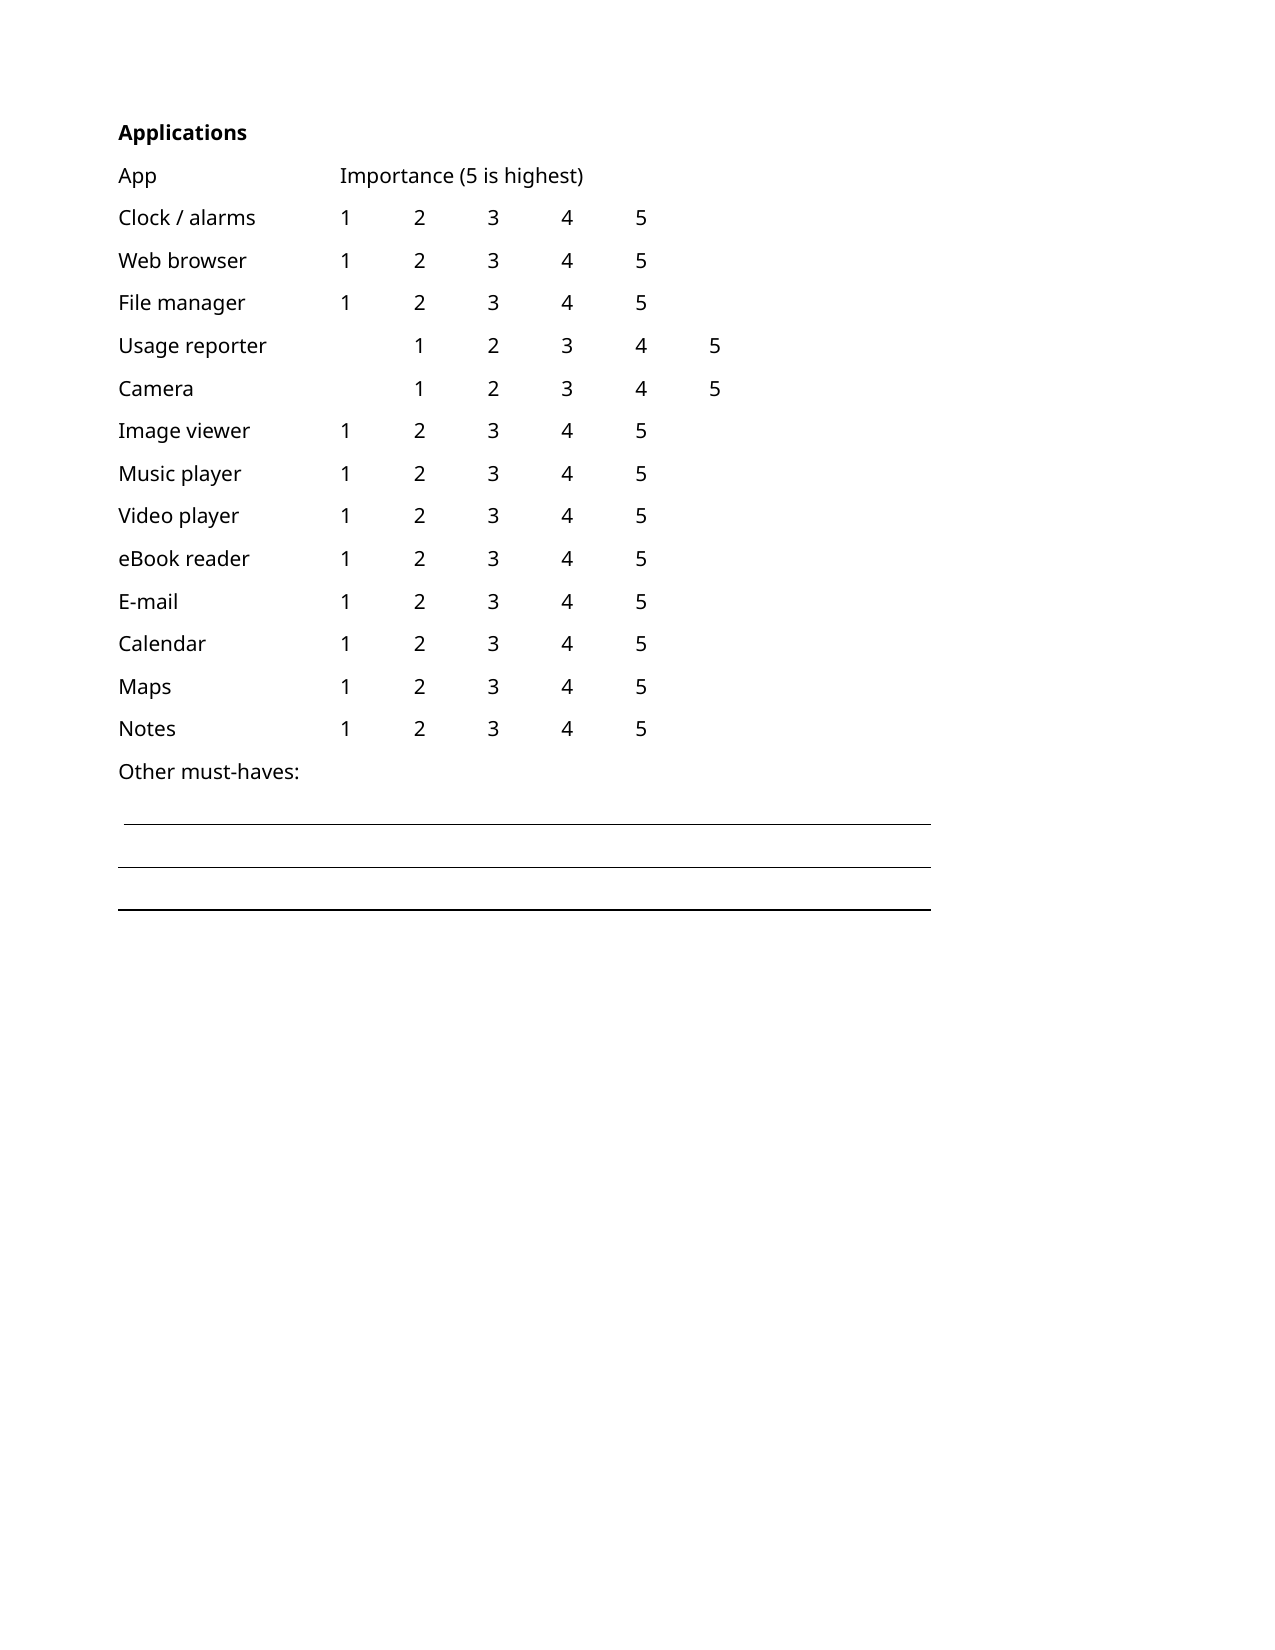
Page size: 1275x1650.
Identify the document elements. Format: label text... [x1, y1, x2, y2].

text Notes 1 2 3 4 5 [118, 714, 1157, 743]
text Camera 1 2 3 4 5 [118, 374, 1157, 402]
text Web browser 1 2 3 4 5 [118, 246, 1157, 274]
text Maps 1 2 3 4 5 [118, 672, 1157, 700]
text eBook reader 1 2 3 4 5 [118, 544, 1157, 573]
text Video player 1 2 3 4 5 [118, 502, 1157, 530]
text Applications [118, 118, 1157, 147]
text Calendar 1 2 3 4 5 [118, 629, 1157, 658]
text File manager 1 2 3 4 5 [118, 288, 1157, 317]
text Image viewer 1 2 3 4 5 [118, 416, 1157, 445]
text Music player 1 2 3 4 5 [118, 459, 1157, 487]
text App Importance (5 is highest) [118, 161, 1157, 189]
text Usage reporter 1 2 3 4 5 [118, 331, 1157, 359]
text Other must-haves: [118, 757, 1157, 786]
text Clock / alarms 1 2 3 4 5 [118, 203, 1157, 232]
text E-mail 1 2 3 4 5 [118, 587, 1157, 615]
